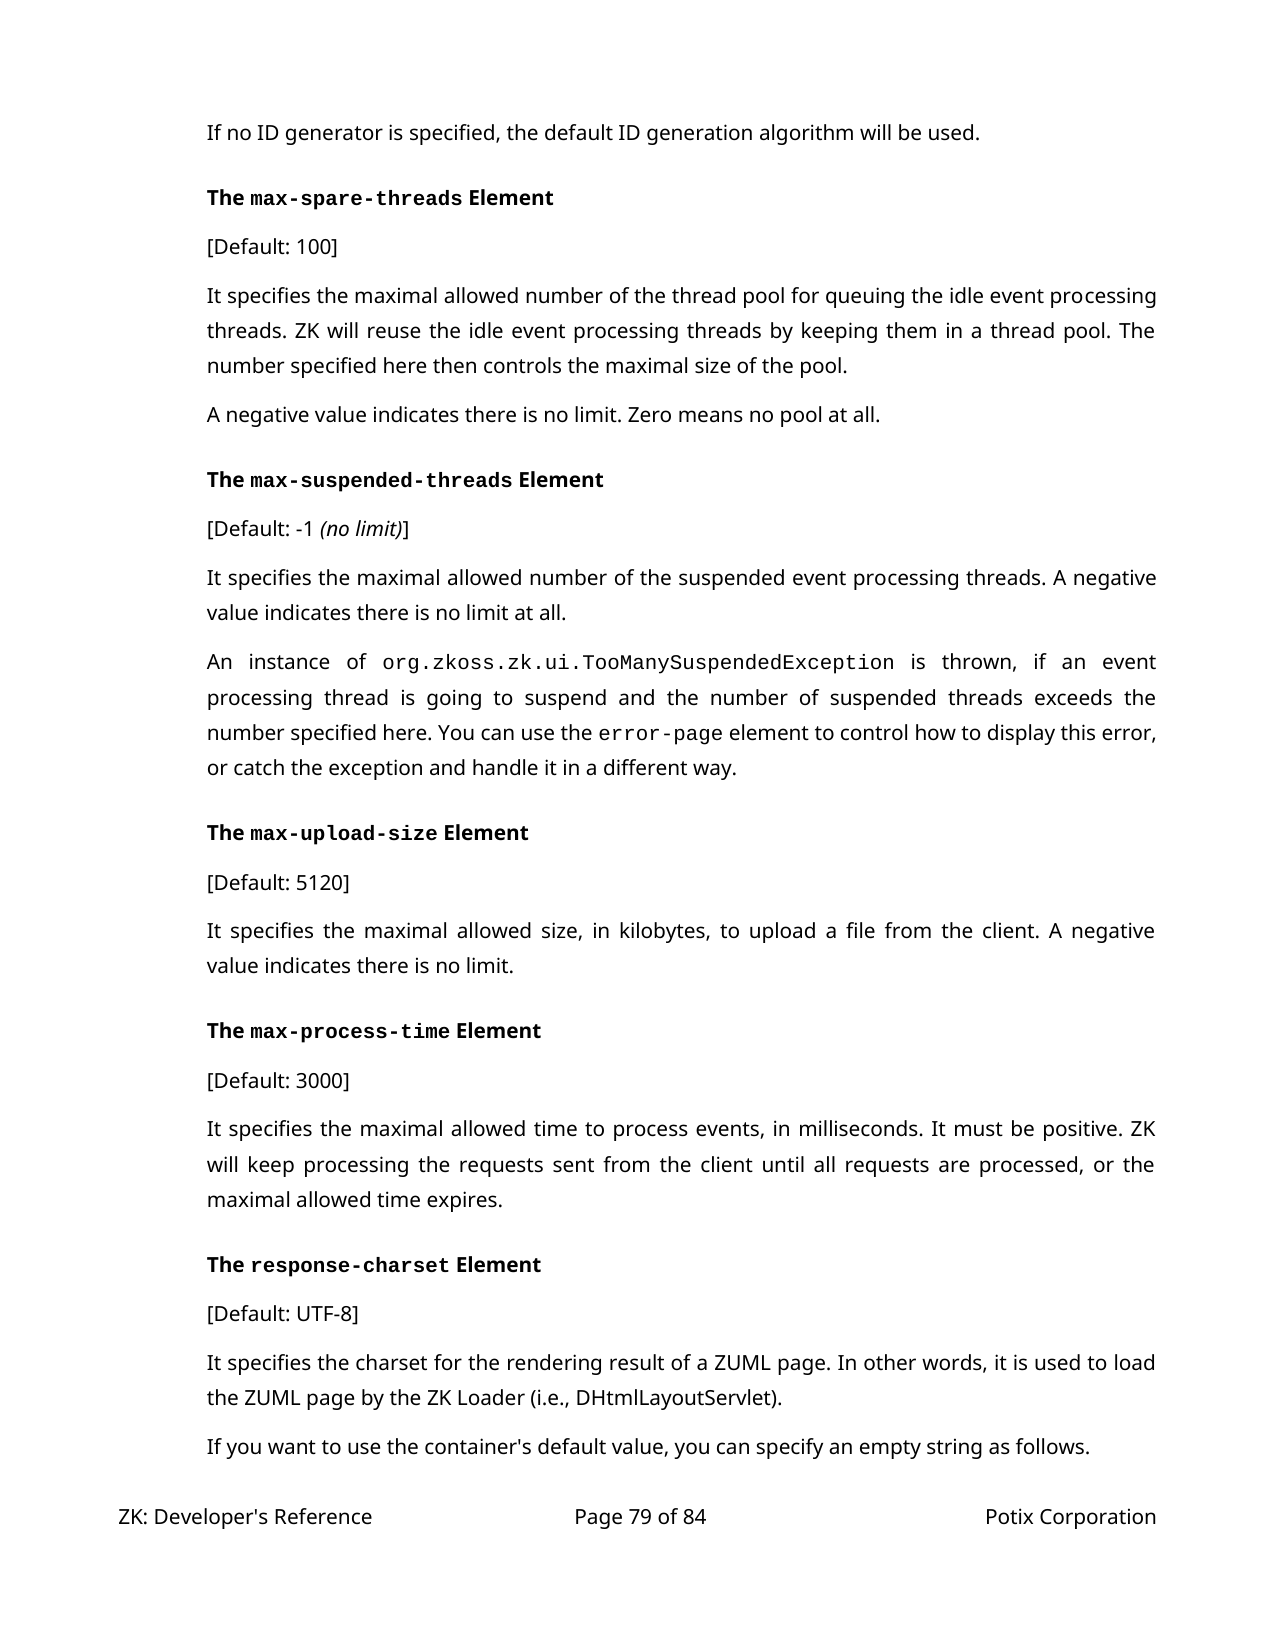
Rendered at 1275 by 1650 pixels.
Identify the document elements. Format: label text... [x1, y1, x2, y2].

text [Default: 100] [207, 232, 1157, 260]
subtitle The response-charset Element [207, 1250, 1157, 1278]
text A negative value indicates there is no limit. Zero means no pool at all. [207, 400, 1157, 428]
text An instance of org.zkoss.zk.ui.TooManySuspendedException is thrown, if an event processing thread is going to suspend and the number of suspended threads exceeds the number specified here. You can use the error-page element to control how to display this error, or catch the exception and handle it in a different way. [207, 647, 1157, 782]
text It specifies the maximal allowed number of the thread pool for queuing the idle event processing threads. ZK will reuse the idle event processing threads by keeping them in a thread pool. The number specified here then controls the maximal size of the pool. [207, 281, 1157, 380]
subtitle The max-upload-size Element [207, 818, 1157, 847]
text It specifies the maximal allowed time to process events, in milliseconds. It must be positive. ZK will keep processing the requests sent from the client until all requests are processed, or the maximal allowed time expires. [207, 1114, 1157, 1213]
text [Default: 3000] [207, 1066, 1157, 1094]
text [Default: 5120] [207, 868, 1157, 896]
text It specifies the maximal allowed number of the suspended event processing threads. A negative value indicates there is no limit at all. [207, 563, 1157, 627]
subtitle The max-process-time Element [207, 1017, 1157, 1045]
subtitle The max-spare-threads Element [207, 183, 1157, 212]
text [Default: -1 (no limit)] [207, 514, 1157, 543]
text [Default: UTF-8] [207, 1299, 1157, 1327]
subtitle The max-suspended-threads Element [207, 465, 1157, 494]
text It specifies the charset for the rendering result of a ZUML page. In other words, it is used to load the ZUML page by the ZK Loader (i.e., DHtmlLayoutServlet). [207, 1348, 1157, 1411]
text It specifies the maximal allowed size, in kilobytes, to upload a file from the client. A negative value indicates there is no limit. [207, 916, 1157, 980]
text If no ID generator is specified, the default ID generation algorithm will be used. [207, 118, 1157, 146]
text If you want to use the container's default value, you can specify an empty string as follows. [207, 1432, 1157, 1460]
